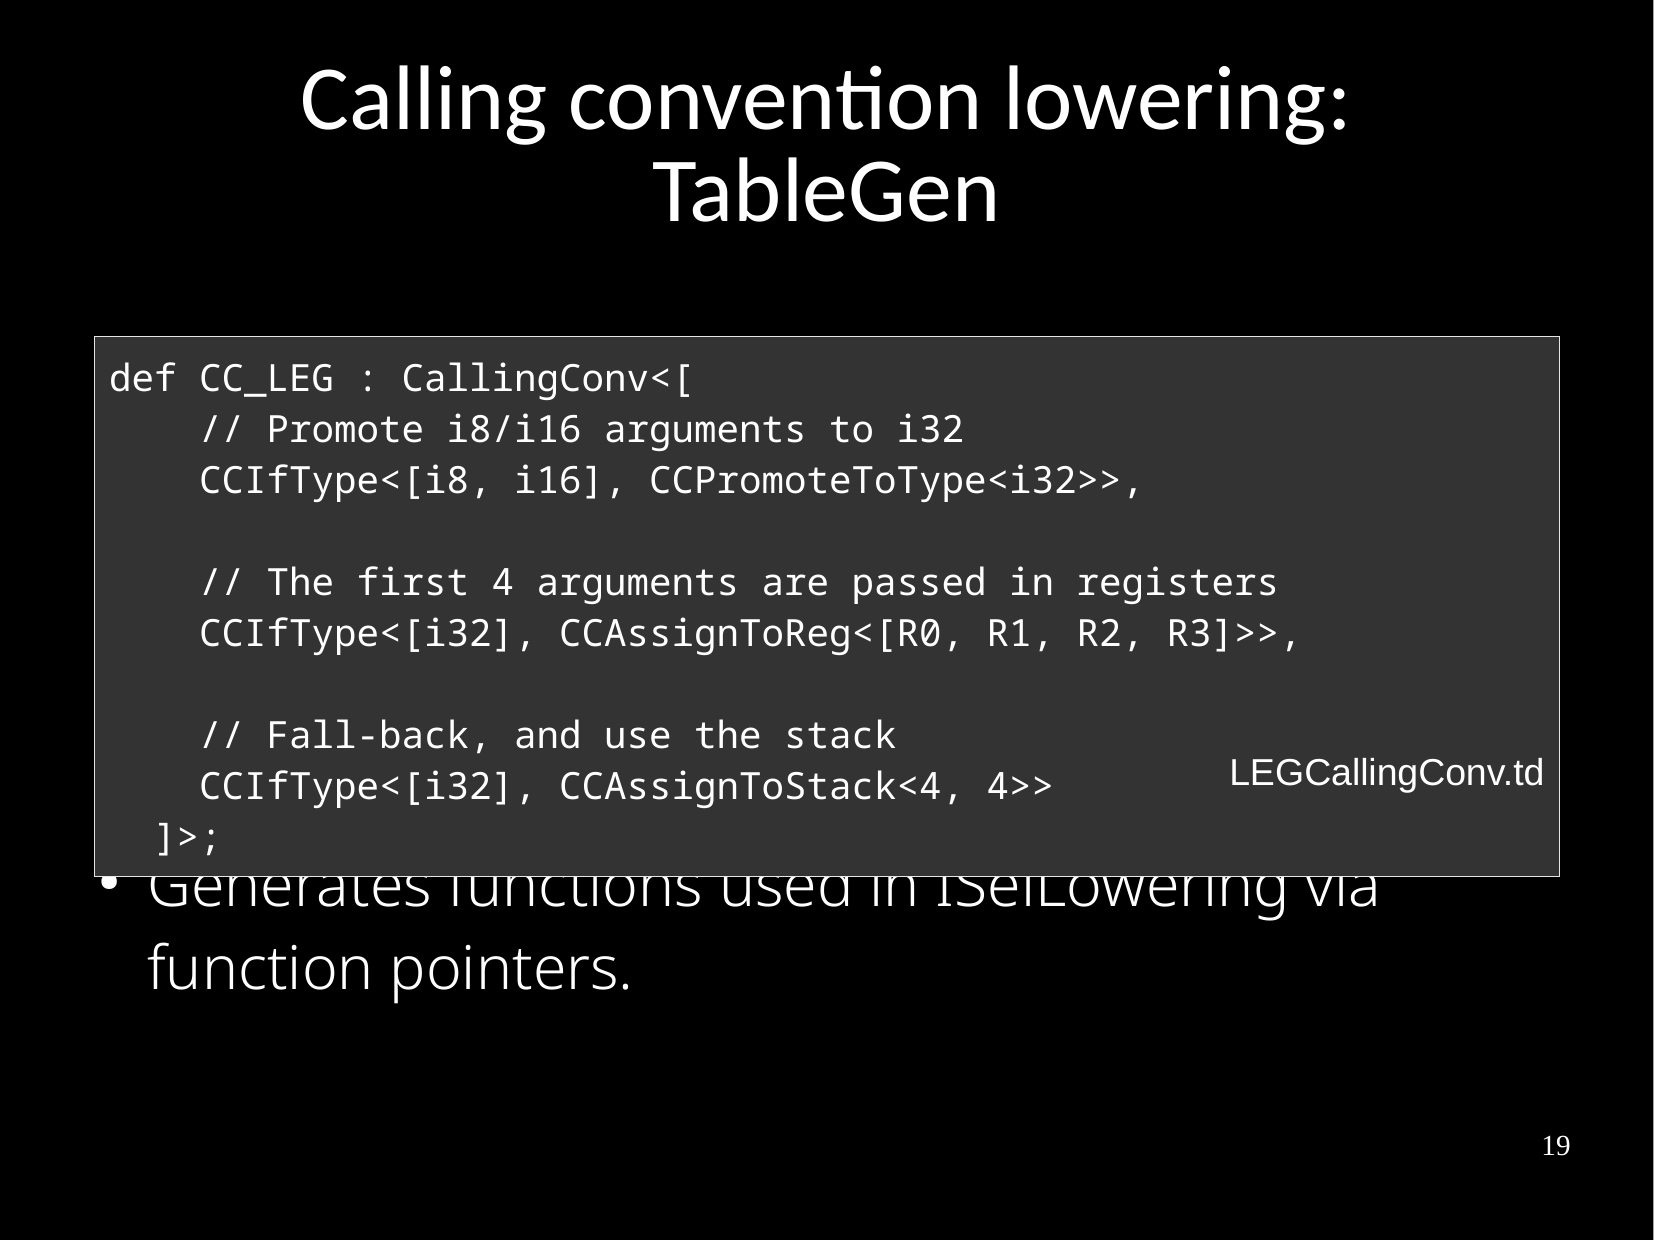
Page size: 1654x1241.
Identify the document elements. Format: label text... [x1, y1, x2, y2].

text_box def CC_LEG : CallingConv<[ // Promote i8/i16 arguments to i32 CCIfType<[i8, i16], CCPromoteToType<i32>>, // The first 4 arguments are passed in registers CCIfType<[i32], CCAssignToReg<[R0, R1, R2, R3]>>, // Fall-back, and use the stack CCIfType<[i32], CCAssignToStack<4, 4>> ]>; [94, 336, 1560, 802]
text_box LEGCallingConv.td [992, 744, 1560, 806]
title Calling convention lowering: TableGen [82, 45, 1571, 261]
list Generates functions used in ISelLowering via function pointers. [82, 732, 1571, 1009]
